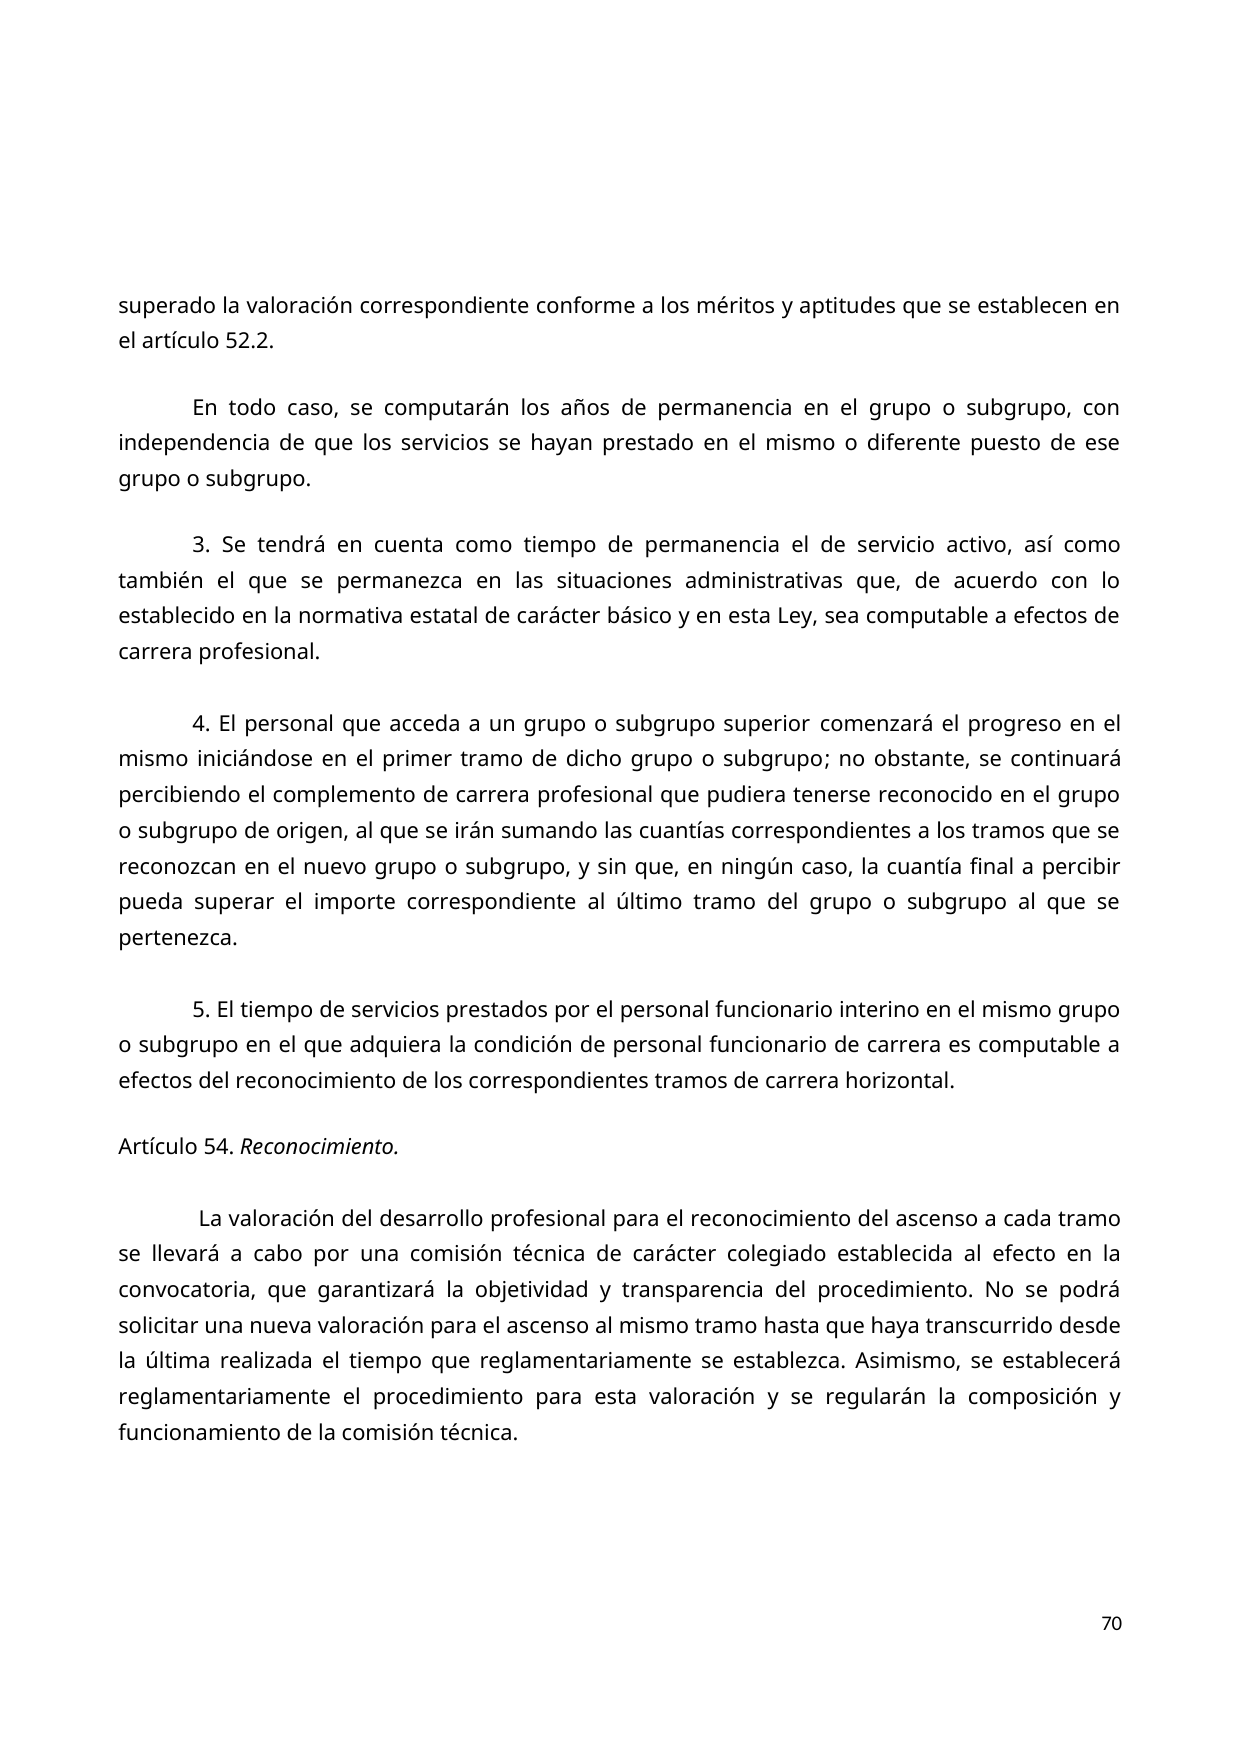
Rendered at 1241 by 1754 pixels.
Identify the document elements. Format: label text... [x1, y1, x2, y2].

text La valoración del desarrollo profesional para el reconocimiento del ascenso a cada tramo se llevará a cabo por una comisión técnica de carácter colegiado establecida al efecto en la convocatoria, que garantizará la objetividad y transparencia del procedimiento. No se podrá solicitar una nueva valoración para el ascenso al mismo tramo hasta que haya transcurrido desde la última realizada el tiempo que reglamentariamente se establezca. Asimismo, se establecerá reglamentariamente el procedimiento para esta valoración y se regularán la composición y funcionamiento de la comisión técnica. [118, 1203, 1122, 1447]
text 4. El personal que acceda a un grupo o subgrupo superior comenzará el progreso en el mismo iniciándose en el primer tramo de dicho grupo o subgrupo; no obstante, se continuará percibiendo el complemento de carrera profesional que pudiera tenerse reconocido en el grupo o subgrupo de origen, al que se irán sumando las cuantías correspondientes a los tramos que se reconozcan en el nuevo grupo o subgrupo, y sin que, en ningún caso, la cuantía final a percibir pueda superar el importe correspondiente al último tramo del grupo o subgrupo al que se pertenezca. [118, 708, 1122, 952]
text En todo caso, se computarán los años de permanencia en el grupo o subgrupo, con independencia de que los servicios se hayan prestado en el mismo o diferente puesto de ese grupo o subgrupo. [118, 391, 1122, 493]
text 3. Se tendrá en cuenta como tiempo de permanencia el de servicio activo, así como también el que se permanezca en las situaciones administrativas que, de acuerdo con lo establecido en la normativa estatal de carácter básico y en esta Ley, sea computable a efectos de carrera profesional. [118, 529, 1122, 666]
text 5. El tiempo de servicios prestados por el personal funcionario interino en el mismo grupo o subgrupo en el que adquiera la condición de personal funcionario de carrera es computable a efectos del reconocimiento de los correspondientes tramos de carrera horizontal. [118, 993, 1122, 1095]
text Artículo 54. Reconocimiento. [118, 1131, 1122, 1161]
text superado la valoración correspondiente conforme a los méritos y aptitudes que se establecen en el artículo 52.2. [118, 289, 1122, 355]
